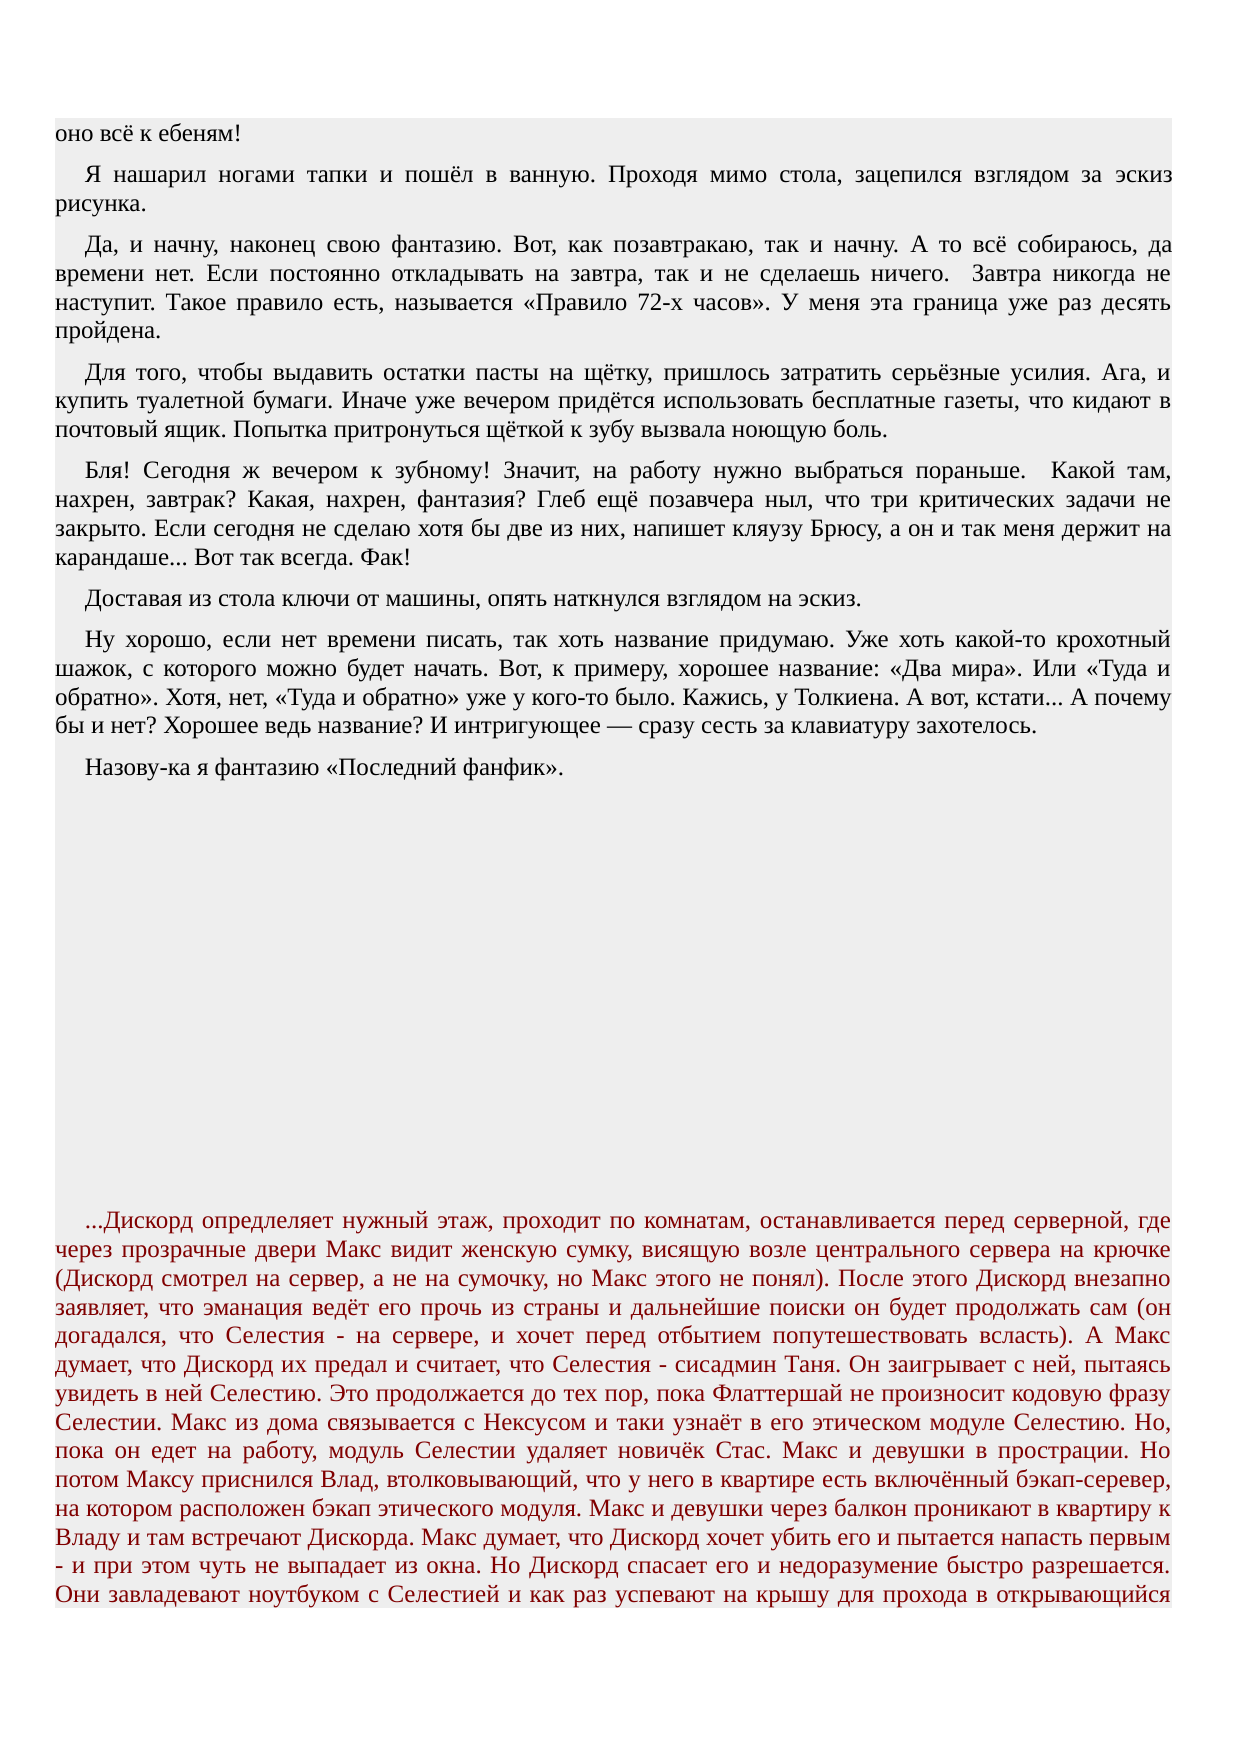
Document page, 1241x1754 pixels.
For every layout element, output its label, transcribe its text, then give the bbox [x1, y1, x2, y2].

text Ну хорошо, если нет времени писать, так хоть название придумаю. Уже хоть какой-то крохотный шажок, с которого можно будет начать. Вот, к примеру, хорошее название: «Два мира». Или «Туда и обратно». Хотя, нет, «Туда и обратно» уже у кого-то было. Кажись, у Толкиена. А вот, кстати... А почему бы и нет? Хорошее ведь название? И интригующее — сразу сесть за клавиатуру захотелось. [55, 624, 1172, 739]
text Назову-ка я фантазию «Последний фанфик». [55, 752, 1172, 781]
text Да, и начну, наконец свою фантазию. Вот, как позавтракаю, так и начну. А то всё собираюсь, да времени нет. Если постоянно откладывать на завтра, так и не сделаешь ничего. Завтра никогда не наступит. Такое правило есть, называется «Правило 72-х часов». У меня эта граница уже раз десять пройдена. [55, 229, 1172, 344]
text оно всё к ебеням! [55, 118, 1172, 147]
text Бля! Сегодня ж вечером к зубному! Значит, на работу нужно выбраться пораньше. Какой там, нахрен, завтрак? Какая, нахрен, фантазия? Глеб ещё позавчера ныл, что три критических задачи не закрыто. Если сегодня не сделаю хотя бы две из них, напишет кляузу Брюсу, а он и так меня держит на карандаше... Вот так всегда. Фак! [55, 456, 1172, 571]
text Для того, чтобы выдавить остатки пасты на щётку, пришлось затратить серьёзные усилия. Ага, и купить туалетной бумаги. Иначе уже вечером придётся использовать бесплатные газеты, что кидают в почтовый ящик. Попытка притронуться щёткой к зубу вызвала ноющую боль. [55, 357, 1172, 443]
text Доставая из стола ключи от машины, опять наткнулся взглядом на эскиз. [55, 583, 1172, 612]
text ...Дискорд опредлеляет нужный этаж, проходит по комнатам, останавливается перед серверной, где через прозрачные двери Макс видит женскую сумку, висящую возле центрального сервера на крючке (Дискорд смотрел на сервер, а не на сумочку, но Макс этого не понял). После этого Дискорд внезапно заявляет, что эманация ведёт его прочь из страны и дальнейшие поиски он будет продолжать сам (он догадался, что Селестия - на сервере, и хочет перед отбытием попутешествовать всласть). А Макс думает, что Дискорд их предал и считает, что Селестия - сисадмин Таня. Он заигрывает с ней, пытаясь увидеть в ней Селестию. Это продолжается до тех пор, пока Флаттершай не произносит кодовую фразу Селестии. Макс из дома связывается с Нексусом и таки узнаёт в его этическом модуле Селестию. Но, пока он едет на работу, модуль Селестии удаляет новичёк Стас. Макс и девушки в прострации. Но потом Максу приснился Влад, втолковывающий, что у него в квартире есть включённый бэкап-серевер, на котором расположен бэкап этического модуля. Макс и девушки через балкон проникают в квартиру к Владу и там встречают Дискорда. Макс думает, что Дискорд хочет убить его и пытается напасть первым - и при этом чуть не выпадает из окна. Но Дискорд спасает его и недоразумение быстро разрешается. Они завладевают ноутбуком с Селестией и как раз успевают на крышу для прохода в открывающийся [55, 1206, 1172, 1608]
text Я нашарил ногами тапки и пошёл в ванную. Проходя мимо стола, зацепился взглядом за эскиз рисунка. [55, 159, 1172, 217]
